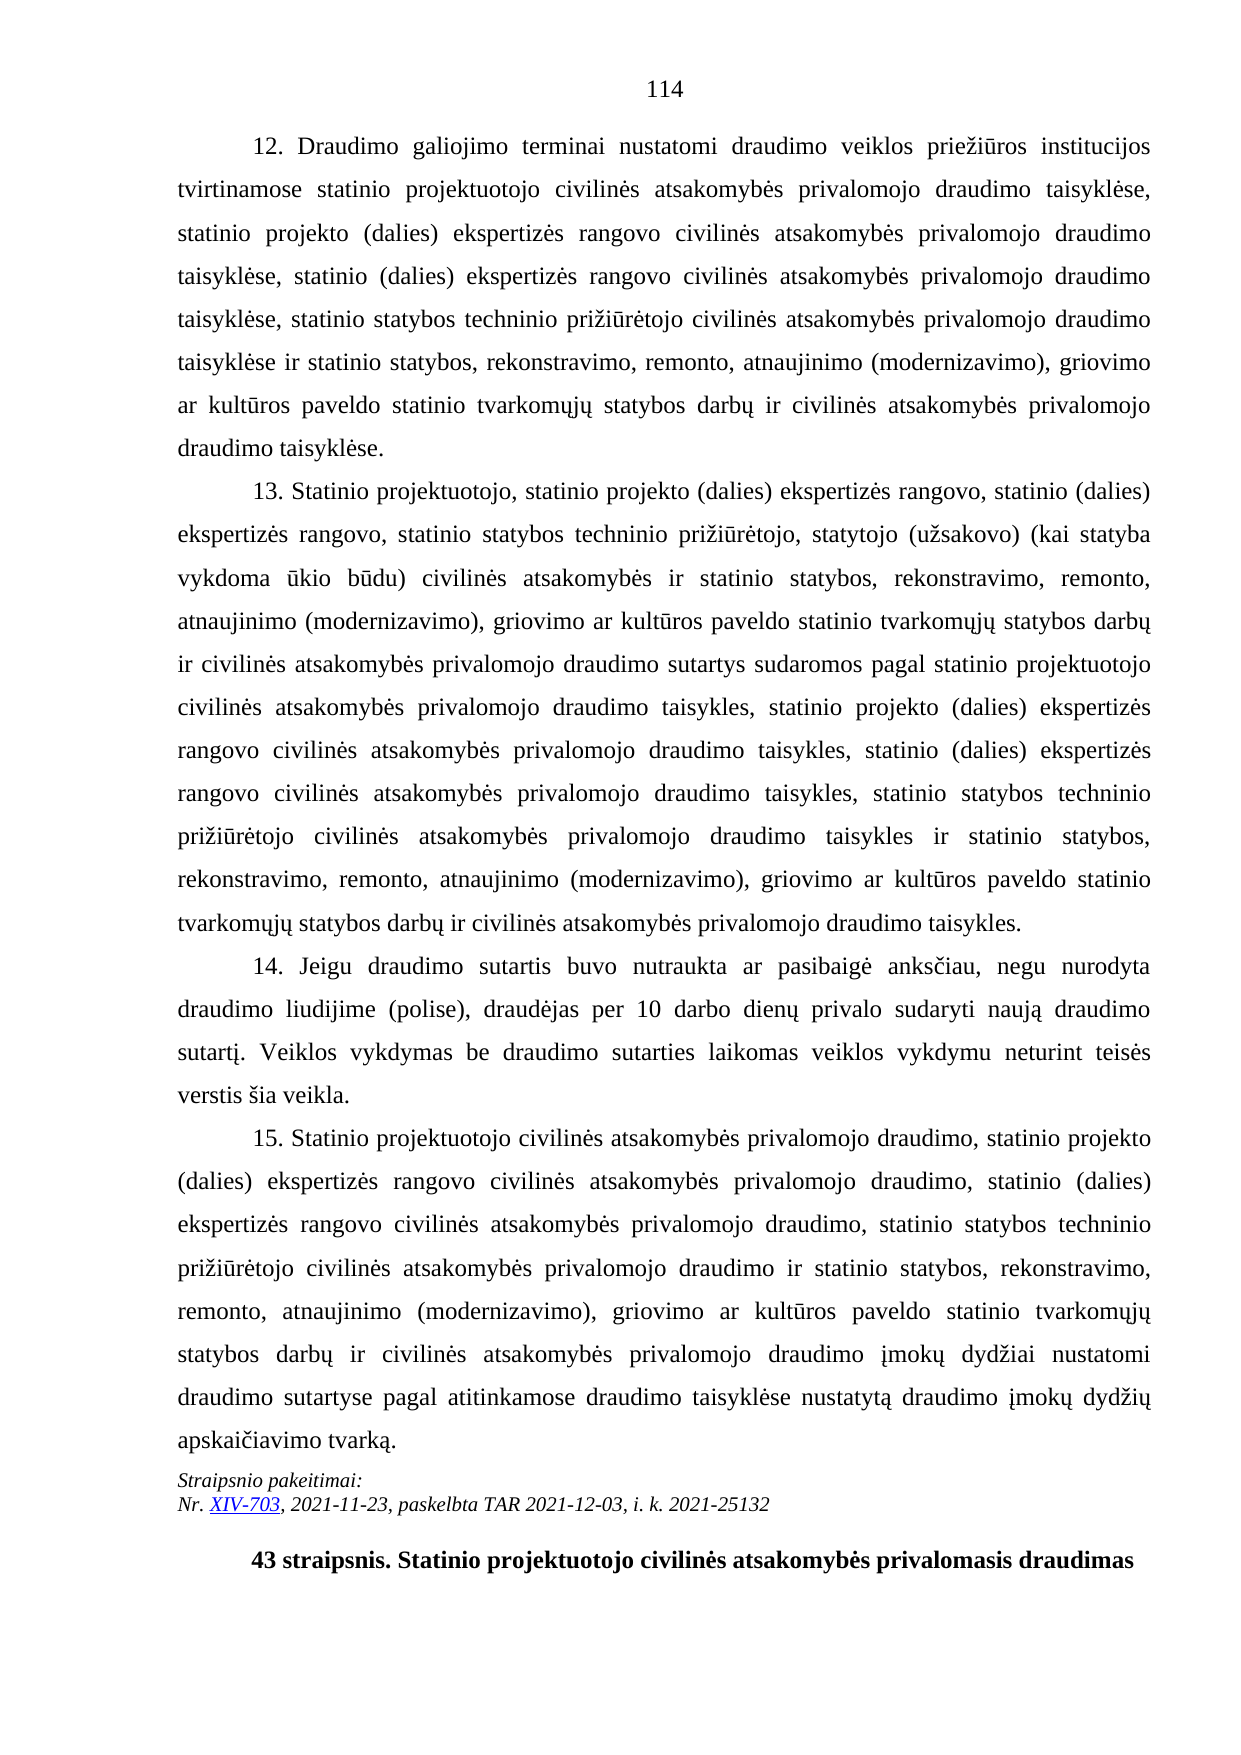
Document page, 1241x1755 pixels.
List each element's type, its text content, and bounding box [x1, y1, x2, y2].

text 15. Statinio projektuotojo civilinės atsakomybės privalomojo draudimo, statinio projekto (dalies) ekspertizės rangovo civilinės atsakomybės privalomojo draudimo, statinio (dalies) ekspertizės rangovo civilinės atsakomybės privalomojo draudimo, statinio statybos techninio prižiūrėtojo civilinės atsakomybės privalomojo draudimo ir statinio statybos, rekonstravimo, remonto, atnaujinimo (modernizavimo), griovimo ar kultūros paveldo statinio tvarkomųjų statybos darbų ir civilinės atsakomybės privalomojo draudimo įmokų dydžiai nustatomi draudimo sutartyse pagal atitinkamose draudimo taisyklėse nustatytą draudimo įmokų dydžių apskaičiavimo tvarką. [177, 1123, 1152, 1454]
text Nr. XIV-703, 2021-11-23, paskelbta TAR 2021-12-03, i. k. 2021-25132 [177, 1492, 1152, 1516]
text 43 straipsnis. Statinio projektuotojo civilinės atsakomybės privalomasis draudimas [251, 1545, 1152, 1574]
text 13. Statinio projektuotojo, statinio projekto (dalies) ekspertizės rangovo, statinio (dalies) ekspertizės rangovo, statinio statybos techninio prižiūrėtojo, statytojo (užsakovo) (kai statyba vykdoma ūkio būdu) civilinės atsakomybės ir statinio statybos, rekonstravimo, remonto, atnaujinimo (modernizavimo), griovimo ar kultūros paveldo statinio tvarkomųjų statybos darbų ir civilinės atsakomybės privalomojo draudimo sutartys sudaromos pagal statinio projektuotojo civilinės atsakomybės privalomojo draudimo taisykles, statinio projekto (dalies) ekspertizės rangovo civilinės atsakomybės privalomojo draudimo taisykles, statinio (dalies) ekspertizės rangovo civilinės atsakomybės privalomojo draudimo taisykles, statinio statybos techninio prižiūrėtojo civilinės atsakomybės privalomojo draudimo taisykles ir statinio statybos, rekonstravimo, remonto, atnaujinimo (modernizavimo), griovimo ar kultūros paveldo statinio tvarkomųjų statybos darbų ir civilinės atsakomybės privalomojo draudimo taisykles. [177, 476, 1152, 936]
text 14. Jeigu draudimo sutartis buvo nutraukta ar pasibaigė anksčiau, negu nurodyta draudimo liudijime (polise), draudėjas per 10 darbo dienų privalo sudaryti naują draudimo sutartį. Veiklos vykdymas be draudimo sutarties laikomas veiklos vykdymu neturint teisės verstis šia veikla. [177, 951, 1152, 1109]
text Straipsnio pakeitimai: [177, 1468, 1152, 1492]
text 12. Draudimo galiojimo terminai nustatomi draudimo veiklos priežiūros institucijos tvirtinamose statinio projektuotojo civilinės atsakomybės privalomojo draudimo taisyklėse, statinio projekto (dalies) ekspertizės rangovo civilinės atsakomybės privalomojo draudimo taisyklėse, statinio (dalies) ekspertizės rangovo civilinės atsakomybės privalomojo draudimo taisyklėse, statinio statybos techninio prižiūrėtojo civilinės atsakomybės privalomojo draudimo taisyklėse ir statinio statybos, rekonstravimo, remonto, atnaujinimo (modernizavimo), griovimo ar kultūros paveldo statinio tvarkomųjų statybos darbų ir civilinės atsakomybės privalomojo draudimo taisyklėse. [177, 131, 1152, 462]
